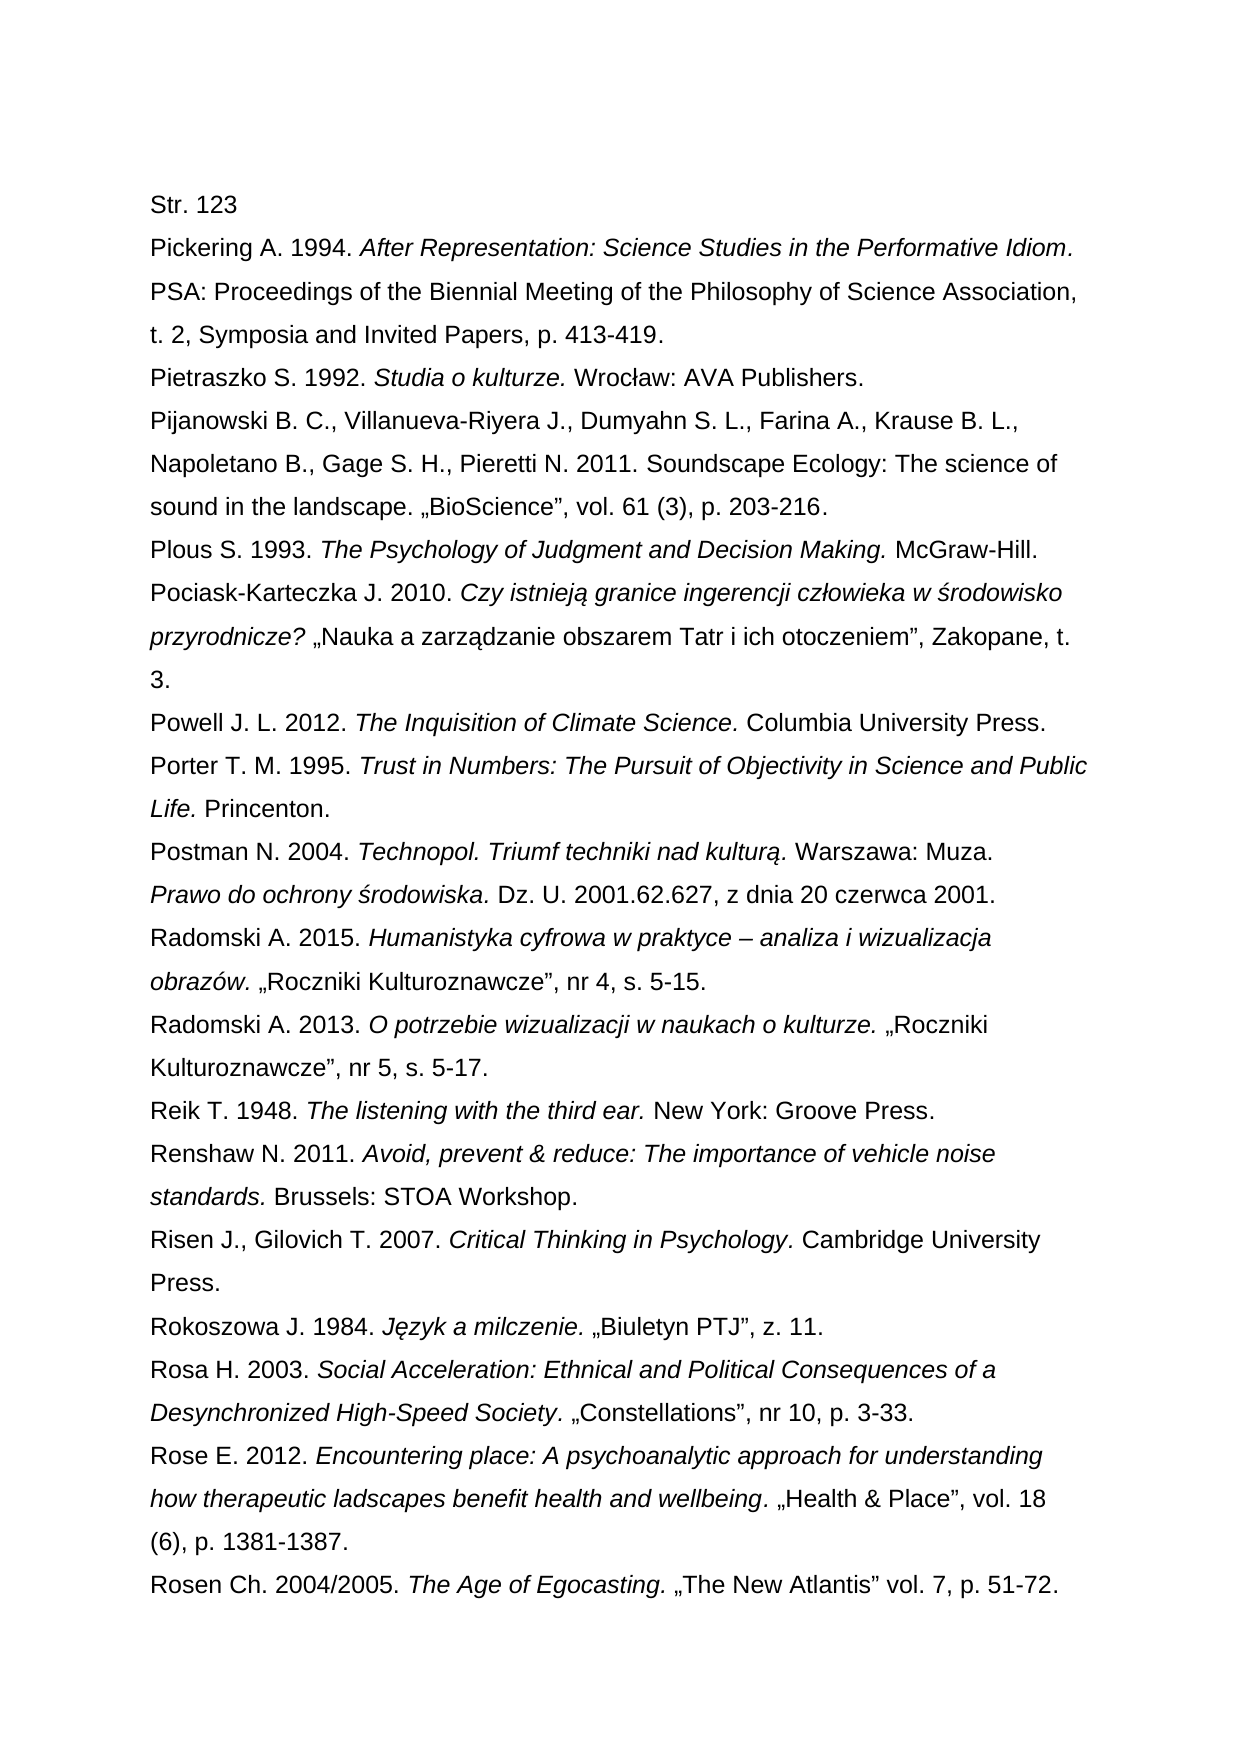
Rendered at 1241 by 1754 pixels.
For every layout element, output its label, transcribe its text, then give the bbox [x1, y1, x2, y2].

text Reik T. 1948. The listening with the third ear. New York: Groove Press. [150, 1096, 1091, 1125]
text Postman N. 2004. Technopol. Triumf techniki nad kulturą. Warszawa: Muza. [150, 837, 1091, 866]
text Pociask-Karteczka J. 2010. Czy istnieją granice ingerencji człowieka w środowisko przyrodnicze? „Nauka a zarządzanie obszarem Tatr i ich otoczeniem”, Zakopane, t. 3. [150, 578, 1091, 693]
text Rokoszowa J. 1984. Język a milczenie. „Biuletyn PTJ”, z. 11. [150, 1312, 1091, 1340]
text Pietraszko S. 1992. Studia o kulturze. Wrocław: AVA Publishers. [150, 363, 1091, 392]
text Rosen Ch. 2004/2005. The Age of Egocasting. „The New Atlantis” vol. 7, p. 51-72. [150, 1570, 1091, 1599]
text Porter T. M. 1995. Trust in Numbers: The Pursuit of Objectivity in Science and Public Life. Princenton. [150, 751, 1091, 823]
text Pijanowski B. C., Villanueva-Riyera J., Dumyahn S. L., Farina A., Krause B. L., Napoletano B., Gage S. H., Pieretti N. 2011. Soundscape Ecology: The science of sound in the landscape. „BioScience”, vol. 61 (3), p. 203-216. [150, 406, 1091, 521]
text Rosa H. 2003. Social Acceleration: Ethnical and Political Consequences of a Desynchronized High-Speed Society. „Constellations”, nr 10, p. 3-33. [150, 1355, 1091, 1427]
text Pickering A. 1994. After Representation: Science Studies in the Performative Idiom. PSA: Proceedings of the Biennial Meeting of the Philosophy of Science Association, t. 2, Symposia and Invited Papers, p. 413-419. [150, 233, 1091, 348]
text Radomski A. 2015. Humanistyka cyfrowa w praktyce – analiza i wizualizacja obrazów. „Roczniki Kulturoznawcze”, nr 4, s. 5-15. [150, 923, 1091, 995]
text Prawo do ochrony środowiska. Dz. U. 2001.62.627, z dnia 20 czerwca 2001. [150, 880, 1091, 909]
text Plous S. 1993. The Psychology of Judgment and Decision Making. McGraw-Hill. [150, 535, 1091, 564]
text Radomski A. 2013. O potrzebie wizualizacji w naukach o kulturze. „Roczniki Kulturoznawcze”, nr 5, s. 5-17. [150, 1010, 1091, 1082]
text Powell J. L. 2012. The Inquisition of Climate Science. Columbia University Press. [150, 708, 1091, 737]
text Renshaw N. 2011. Avoid, prevent & reduce: The importance of vehicle noise standards. Brussels: STOA Workshop. [150, 1139, 1091, 1211]
text Str. 123 [150, 190, 1091, 219]
text Rose E. 2012. Encountering place: A psychoanalytic approach for understanding how therapeutic ladscapes benefit health and wellbeing. „Health & Place”, vol. 18 (6), p. 1381-1387. [150, 1441, 1091, 1556]
text Risen J., Gilovich T. 2007. Critical Thinking in Psychology. Cambridge University Press. [150, 1225, 1091, 1297]
